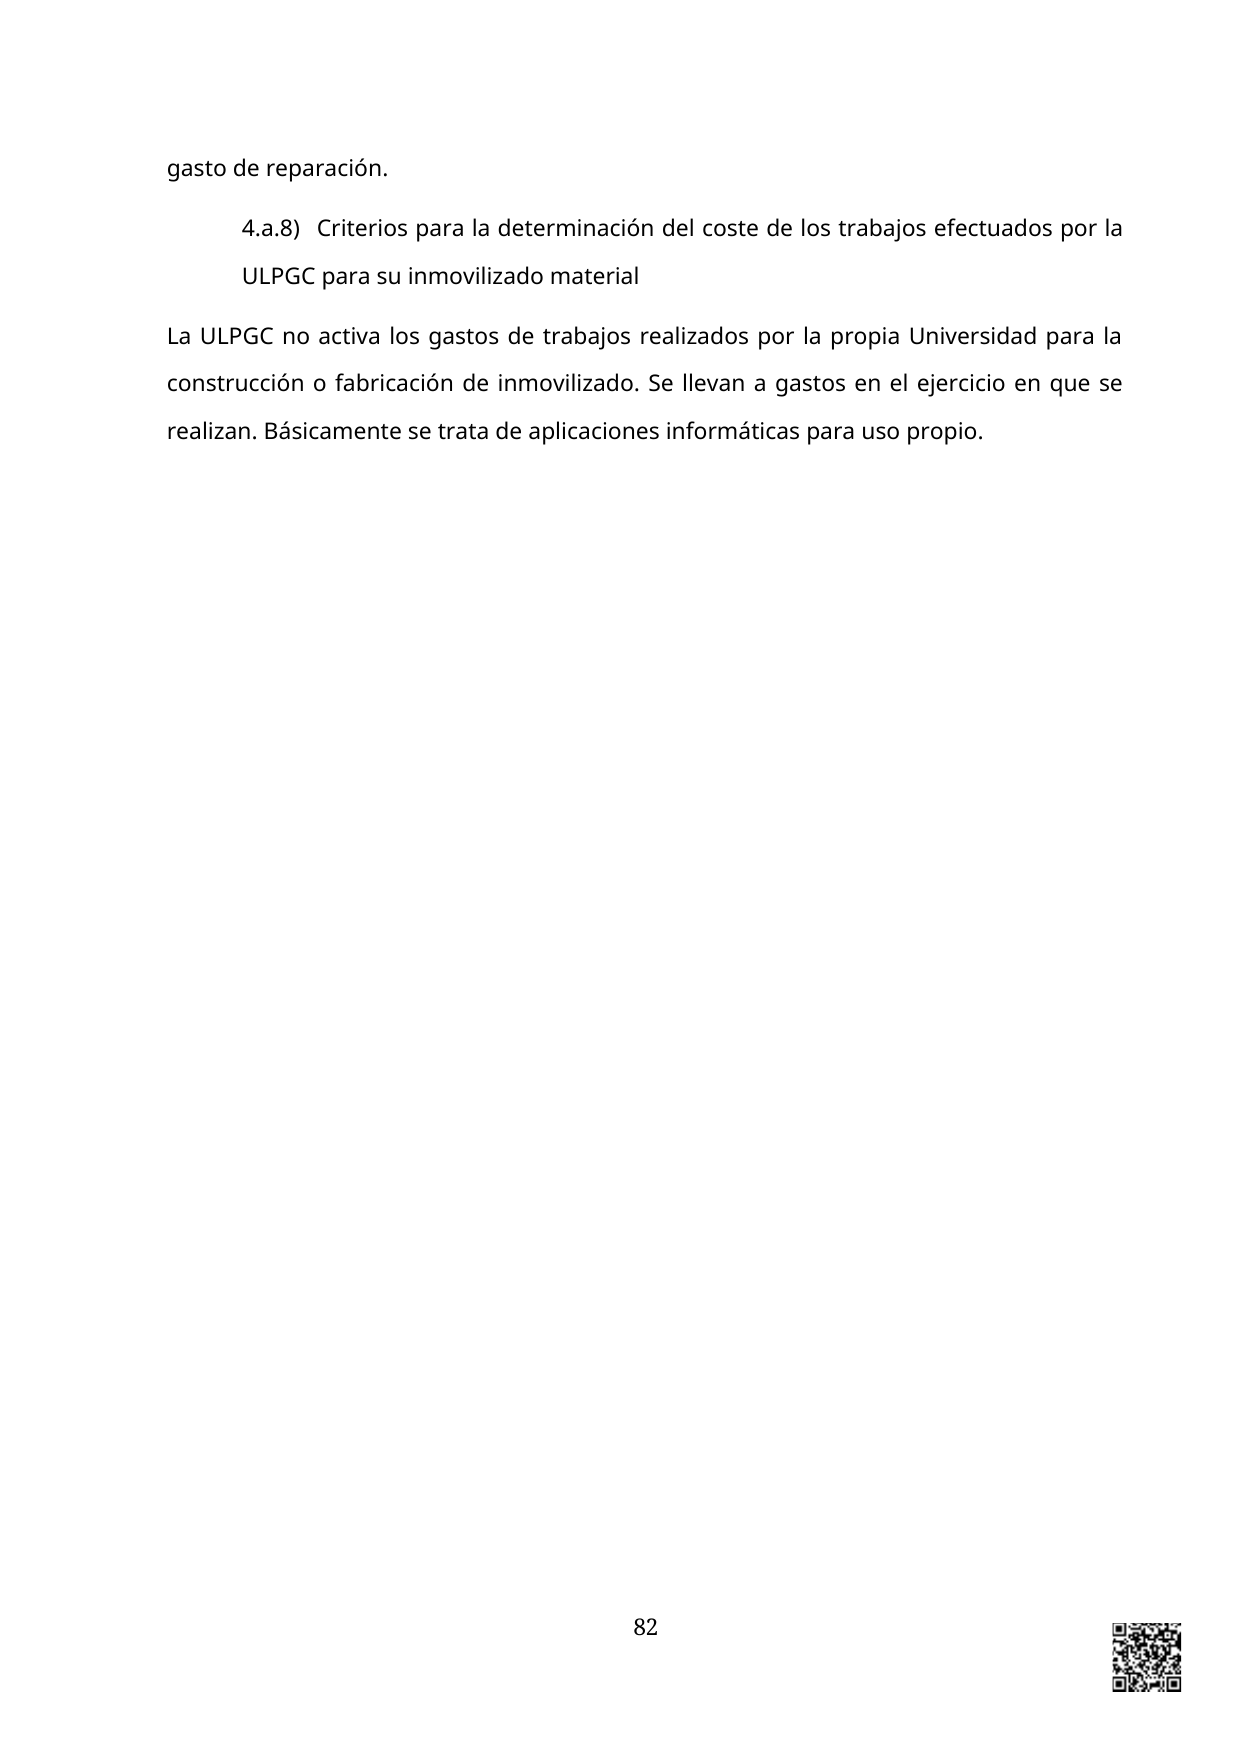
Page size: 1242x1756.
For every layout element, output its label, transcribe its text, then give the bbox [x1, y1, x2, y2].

text gasto de reparación. [167, 152, 1124, 183]
text La ULPGC no activa los gastos de trabajos realizados por la propia Universidad para la construcción o fabricación de inmovilizado. Se llevan a gastos en el ejercicio en que se realizan. Básicamente se trata de aplicaciones informáticas para uso propio. [167, 320, 1124, 446]
list Criterios para la determinación del coste de los trabajos efectuados por la ULPGC para su inmovilizado material [242, 212, 1124, 291]
